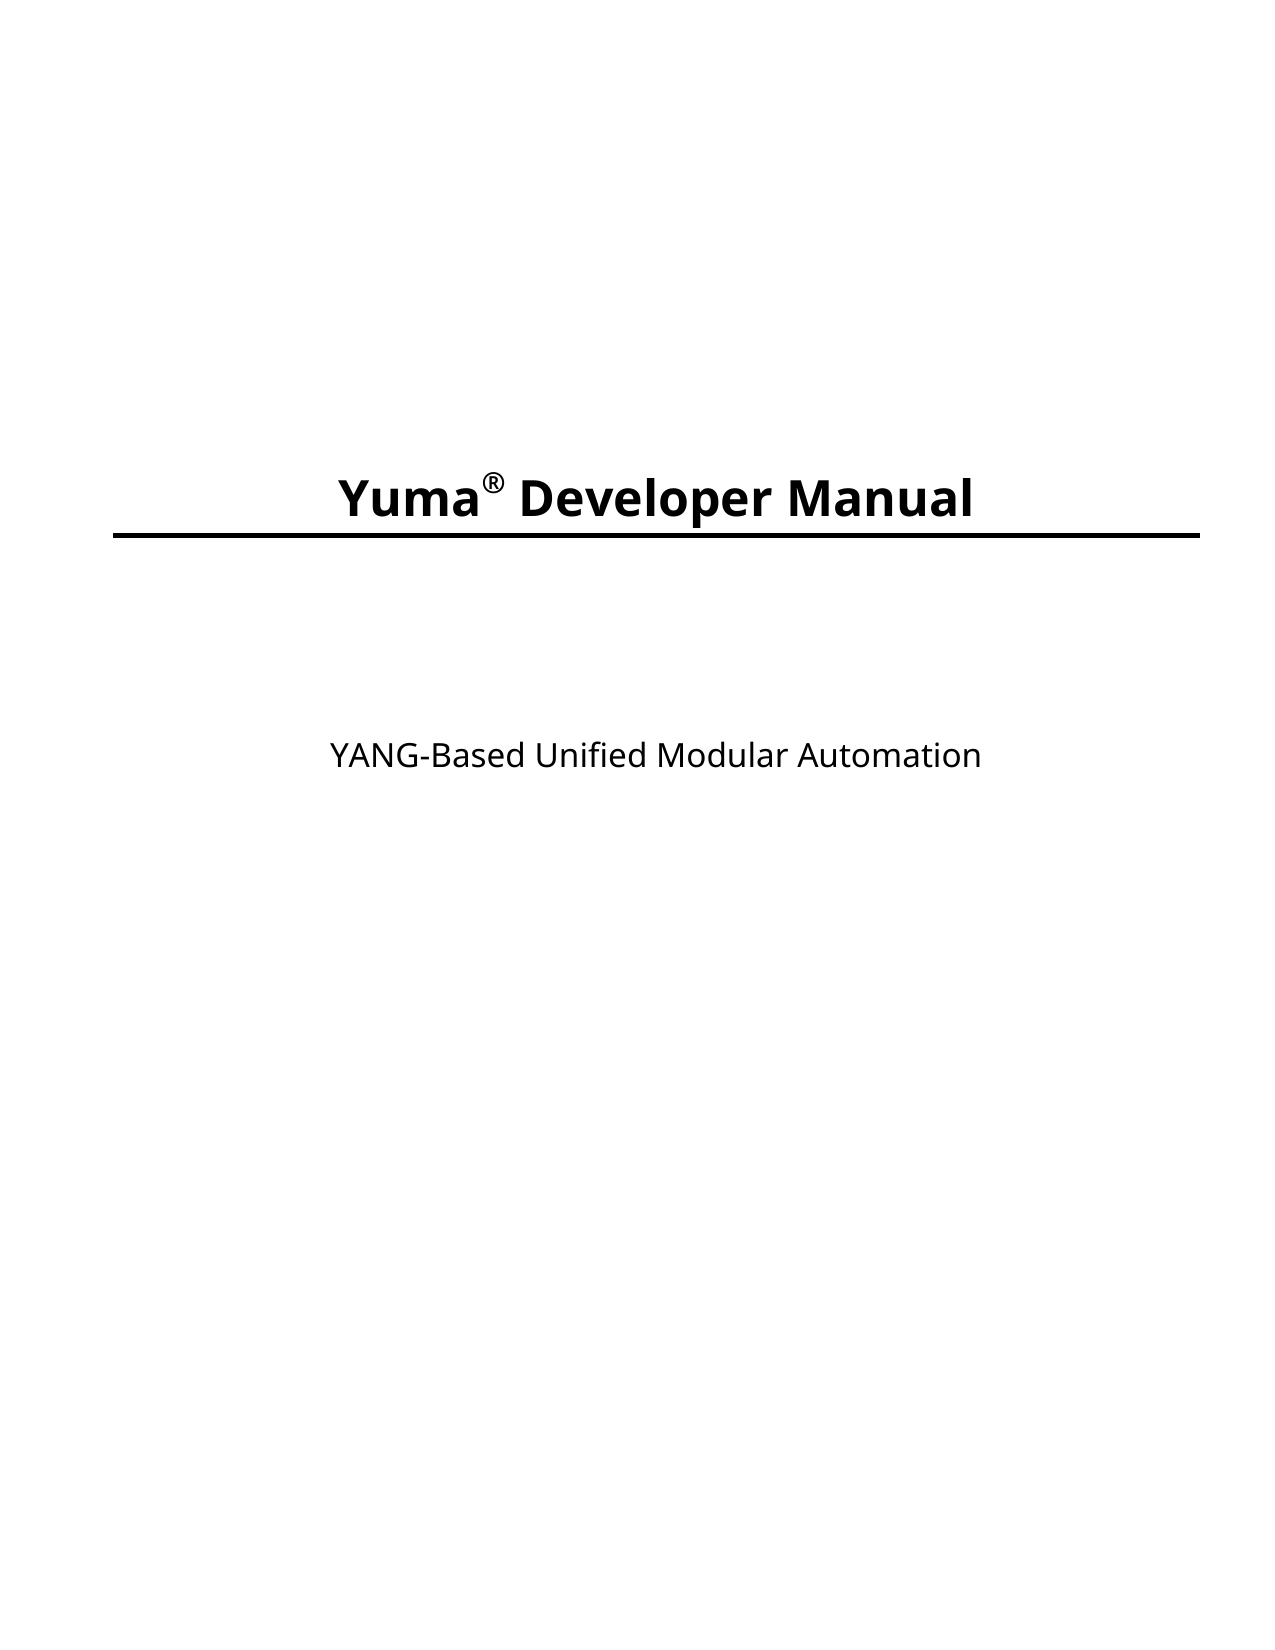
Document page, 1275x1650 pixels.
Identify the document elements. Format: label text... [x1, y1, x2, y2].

title Yuma® Developer Manual [112, 462, 1200, 538]
text YANG-Based Unified Modular Automation [112, 731, 1200, 777]
